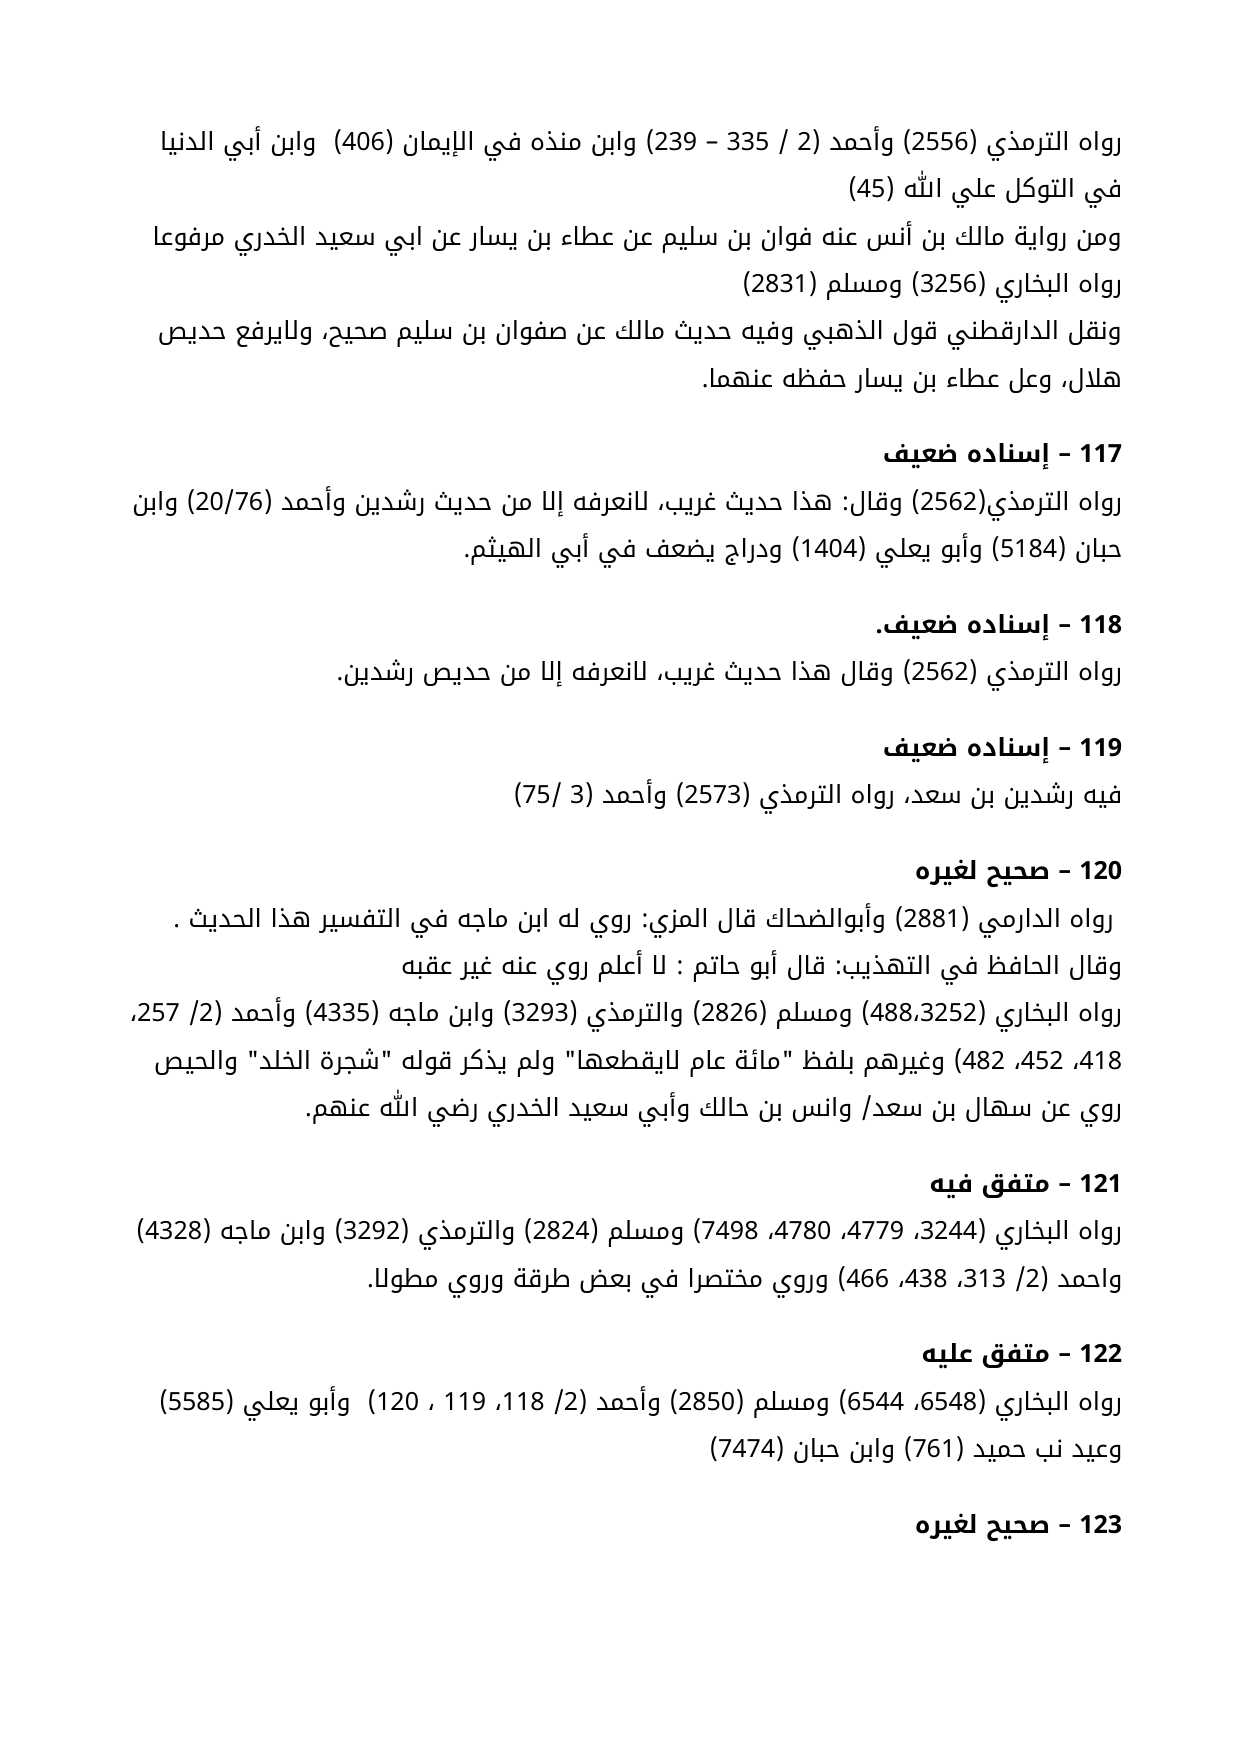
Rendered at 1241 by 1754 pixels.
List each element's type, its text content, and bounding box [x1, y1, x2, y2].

text رواه الترمذي (2562) وقال هذا حديث غريب، لانعرفه إلا من حديص رشدين. [118, 649, 1122, 696]
text رواه الترمذي (2556) وأحمد (2 / 335 – 239) وابن منذه في الإيمان (406) وابن أبي الدنيا في التوكل علي الله (45) [118, 118, 1122, 213]
text رواه الدارمي (2881) وأبوالضحاك قال المزي: روي له ابن ماجه في التفسير هذا الحديث . وقال الحافظ في التهذيب: قال أبو حاتم : لا أعلم روي عنه غير عقبه [118, 895, 1122, 990]
text 120 – صحيح لغيره [118, 848, 1122, 895]
text رواه البخاري (488،3252) ومسلم (2826) والترمذي (3293) وابن ماجه (4335) وأحمد (2/ 257، 418، 452، 482) وغيرهم بلفظ "مائة عام لايقطعها" ولم يذكر قوله "شجرة الخلد" والحيص روي عن سهال بن سعد/ وانس بن حالك وأبي سعيد الخدري رضي الله عنهم. [118, 990, 1122, 1132]
text 119 – إسناده ضعيف [118, 724, 1122, 772]
text ونقل الدارقطني قول الذهبي وفيه حديث مالك عن صفوان بن سليم صحيح، ولايرفع حديص هلال، وعل عطاء بن يسار حفظه عنهما. [118, 308, 1122, 402]
text رواه الترمذي(2562) وقال: هذا حديث غريب، لانعرفه إلا من حديث رشدين وأحمد (20/76) وابن حبان (5184) وأبو يعلي (1404) ودراج يضعف في أبي الهيثم. [118, 478, 1122, 573]
text رواه البخاري (6548، 6544) ومسلم (2850) وأحمد (2/ 118، 119 ، 120) وأبو يعلي (5585) وعيد نب حميد (761) وابن حبان (7474) [118, 1378, 1122, 1473]
text 123 – صحيح لغيره [118, 1501, 1122, 1549]
text رواه البخاري (3244، 4779، 4780، 7498) ومسلم (2824) والترمذي (3292) وابن ماجه (4328) واحمد (2/ 313، 438، 466) وروي مختصرا في بعض طرقة وروي مطولا. [118, 1208, 1122, 1302]
text 117 – إسناده ضعيف [118, 431, 1122, 478]
text ومن رواية مالك بن أنس عنه فوان بن سليم عن عطاء بن يسار عن ابي سعيد الخدري مرفوعا رواه البخاري (3256) ومسلم (2831) [118, 213, 1122, 308]
text 122 – متفق عليه [118, 1331, 1122, 1378]
text فيه رشدين بن سعد، رواه الترمذي (2573) وأحمد (3 /75) [118, 772, 1122, 819]
text 121 – متفق فيه [118, 1160, 1122, 1208]
text 118 – إسناده ضعيف. [118, 601, 1122, 649]
